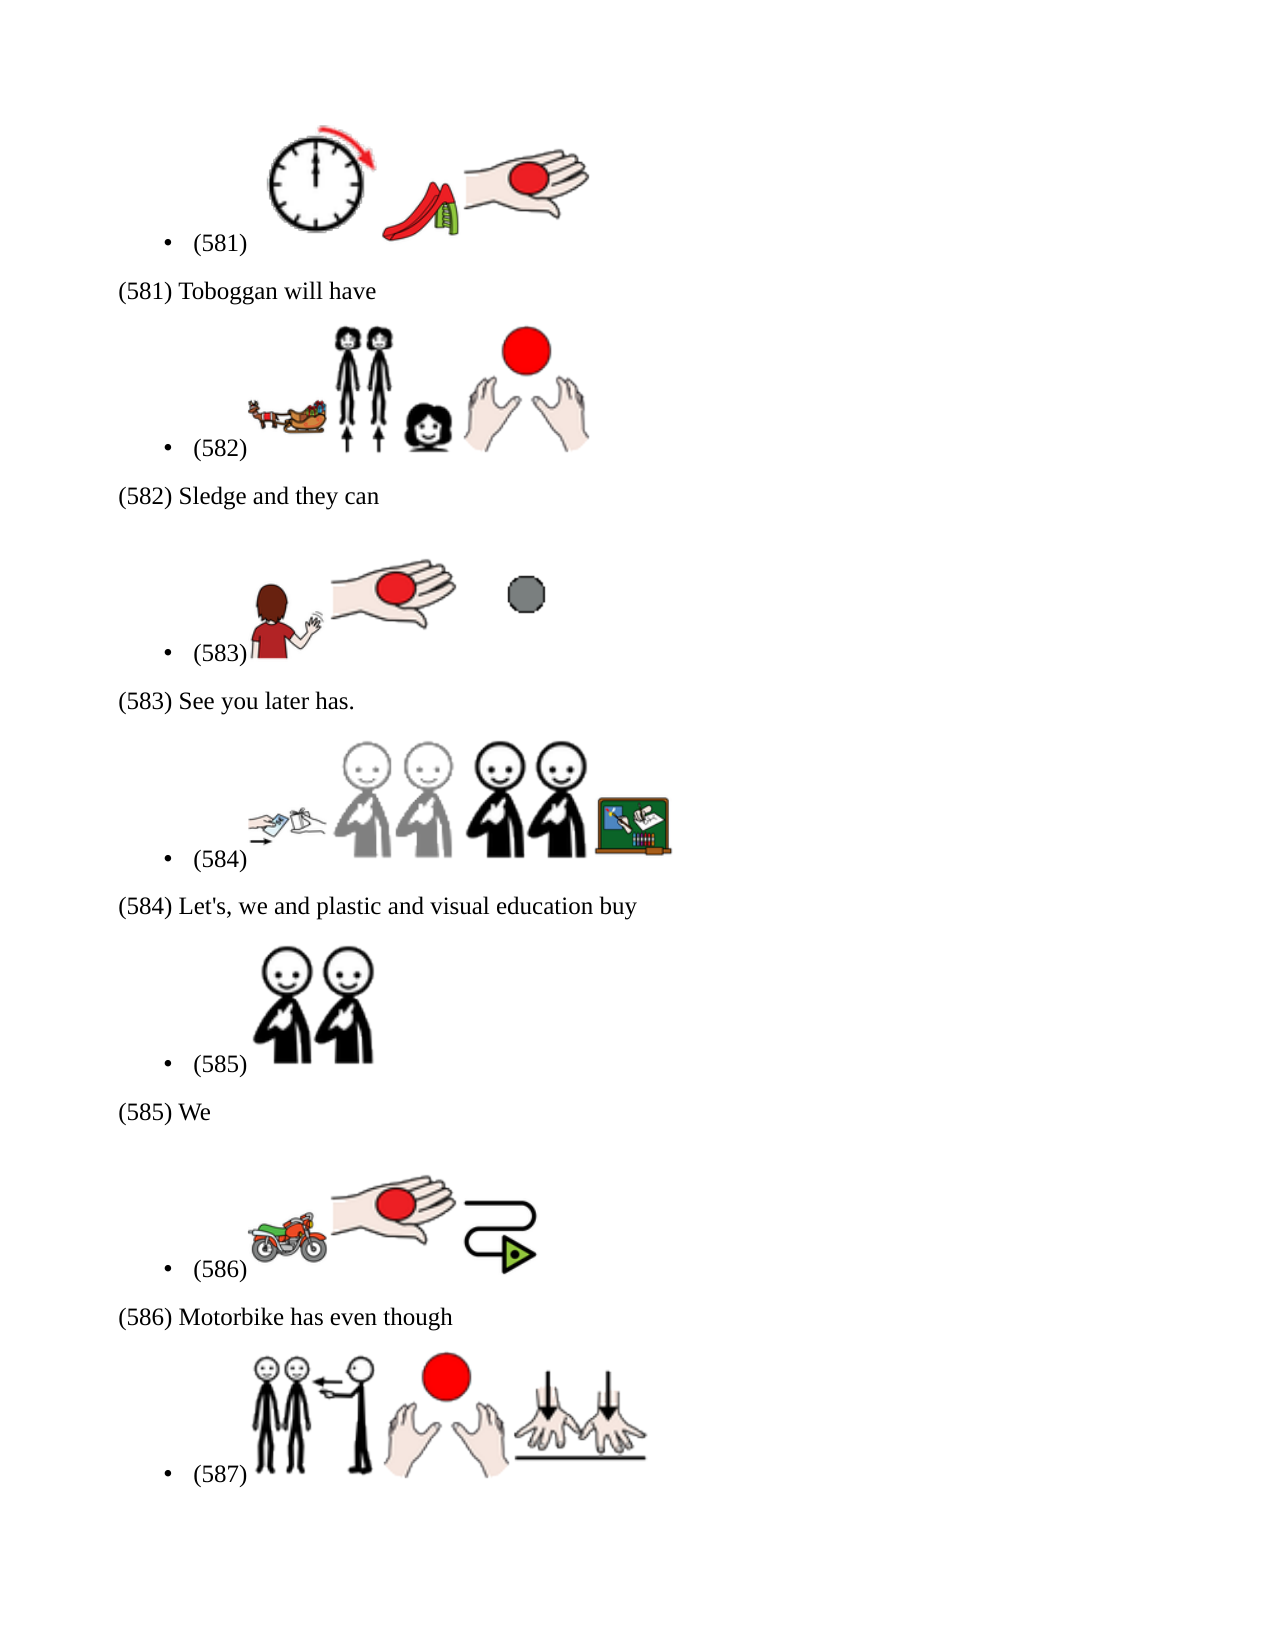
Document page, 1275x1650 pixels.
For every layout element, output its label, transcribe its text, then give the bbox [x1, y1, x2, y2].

text (583) See you later has. [118, 686, 1157, 715]
text (581) Toboggan will have [118, 276, 1157, 304]
picture [247, 323, 594, 457]
text (582) Sledge and they can [118, 481, 1157, 510]
text (584) Let's, we and plastic and visual education buy [118, 891, 1157, 920]
list (587) [164, 1349, 1157, 1488]
text (585) We [118, 1097, 1157, 1125]
list (586) [164, 1144, 1157, 1283]
list (584) [164, 734, 1157, 872]
picture [247, 938, 381, 1073]
picture [247, 118, 594, 252]
list (581) [164, 118, 1157, 257]
text (586) Motorbike has even though [118, 1302, 1157, 1331]
picture [247, 733, 674, 867]
picture [247, 528, 594, 662]
list (582) [164, 323, 1157, 462]
picture [247, 1144, 541, 1278]
picture [247, 1349, 648, 1483]
list (583) [164, 528, 1157, 667]
list (585) [164, 939, 1157, 1078]
